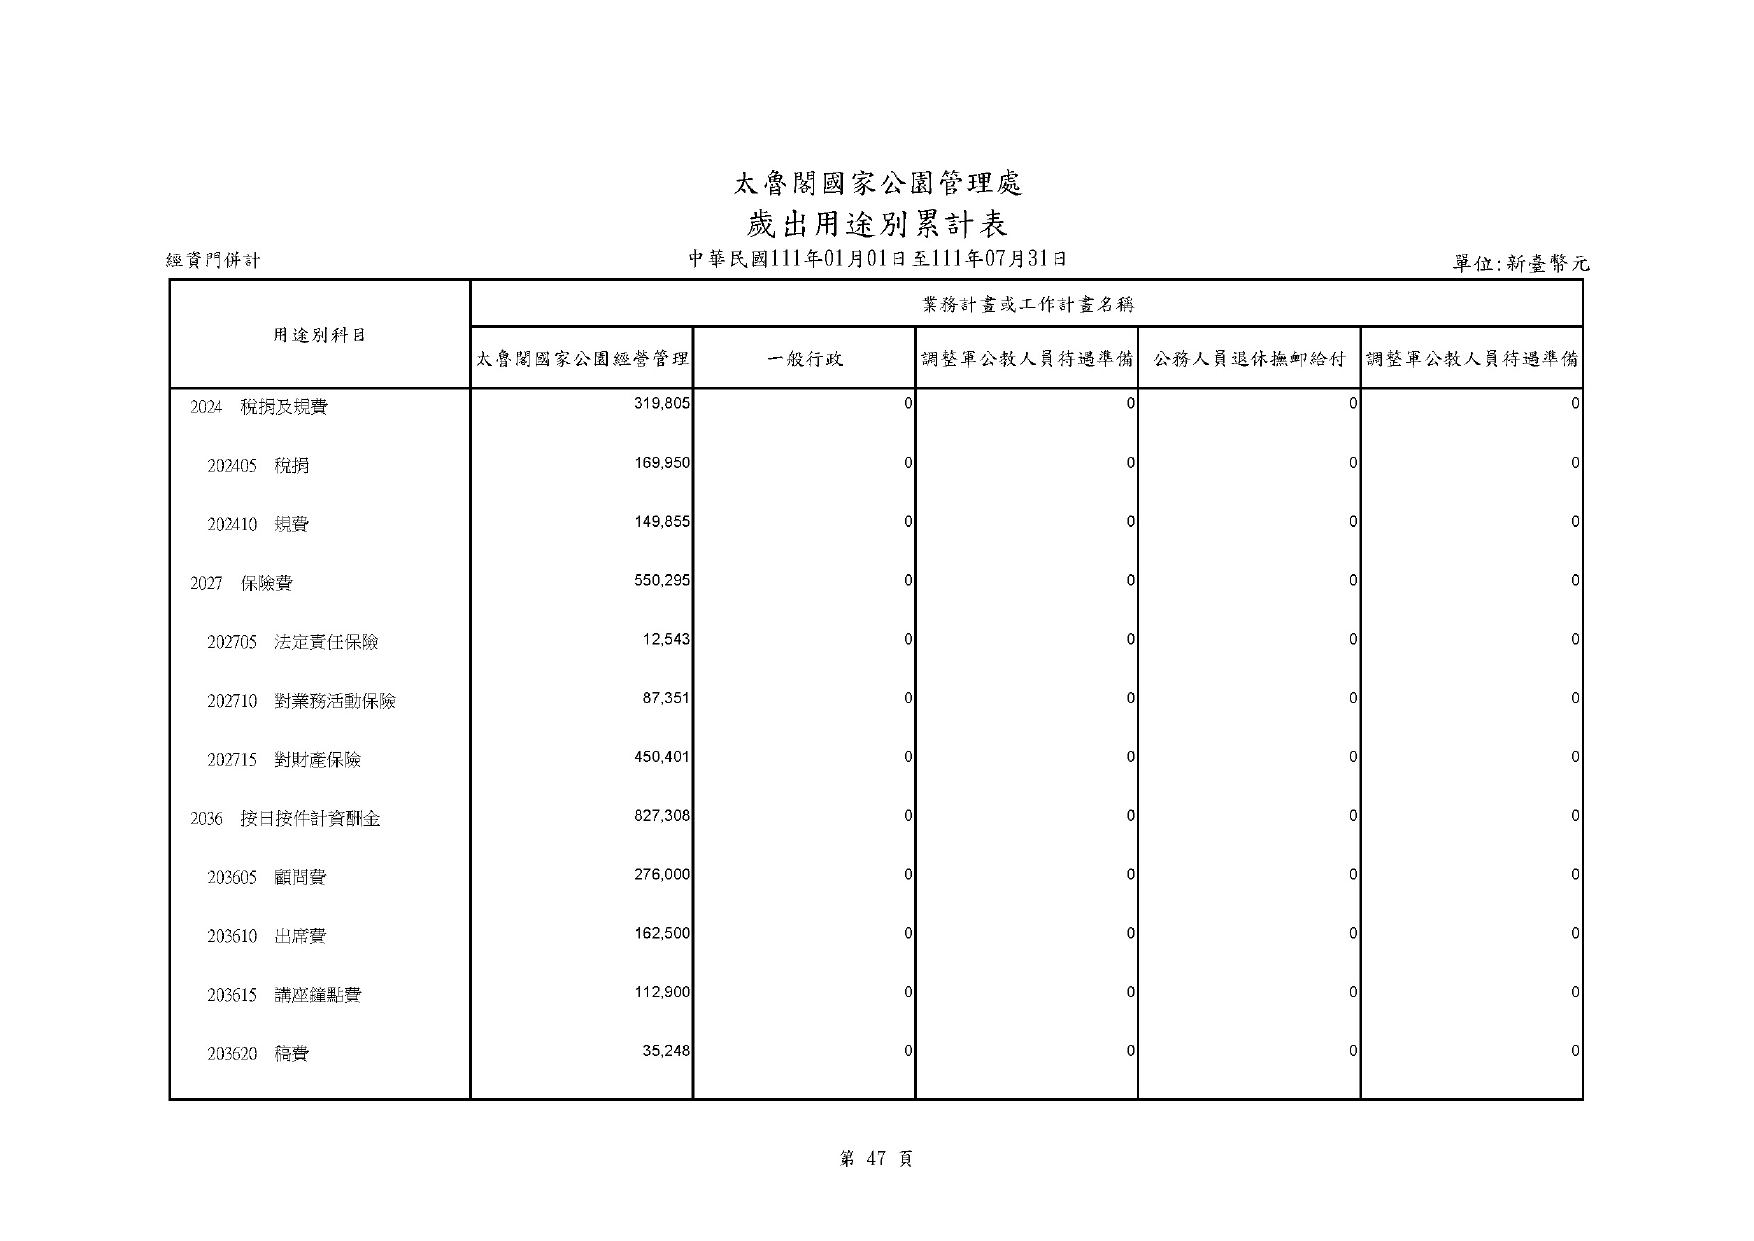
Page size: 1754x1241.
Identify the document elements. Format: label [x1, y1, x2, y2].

picture [59, 59, 1695, 1216]
